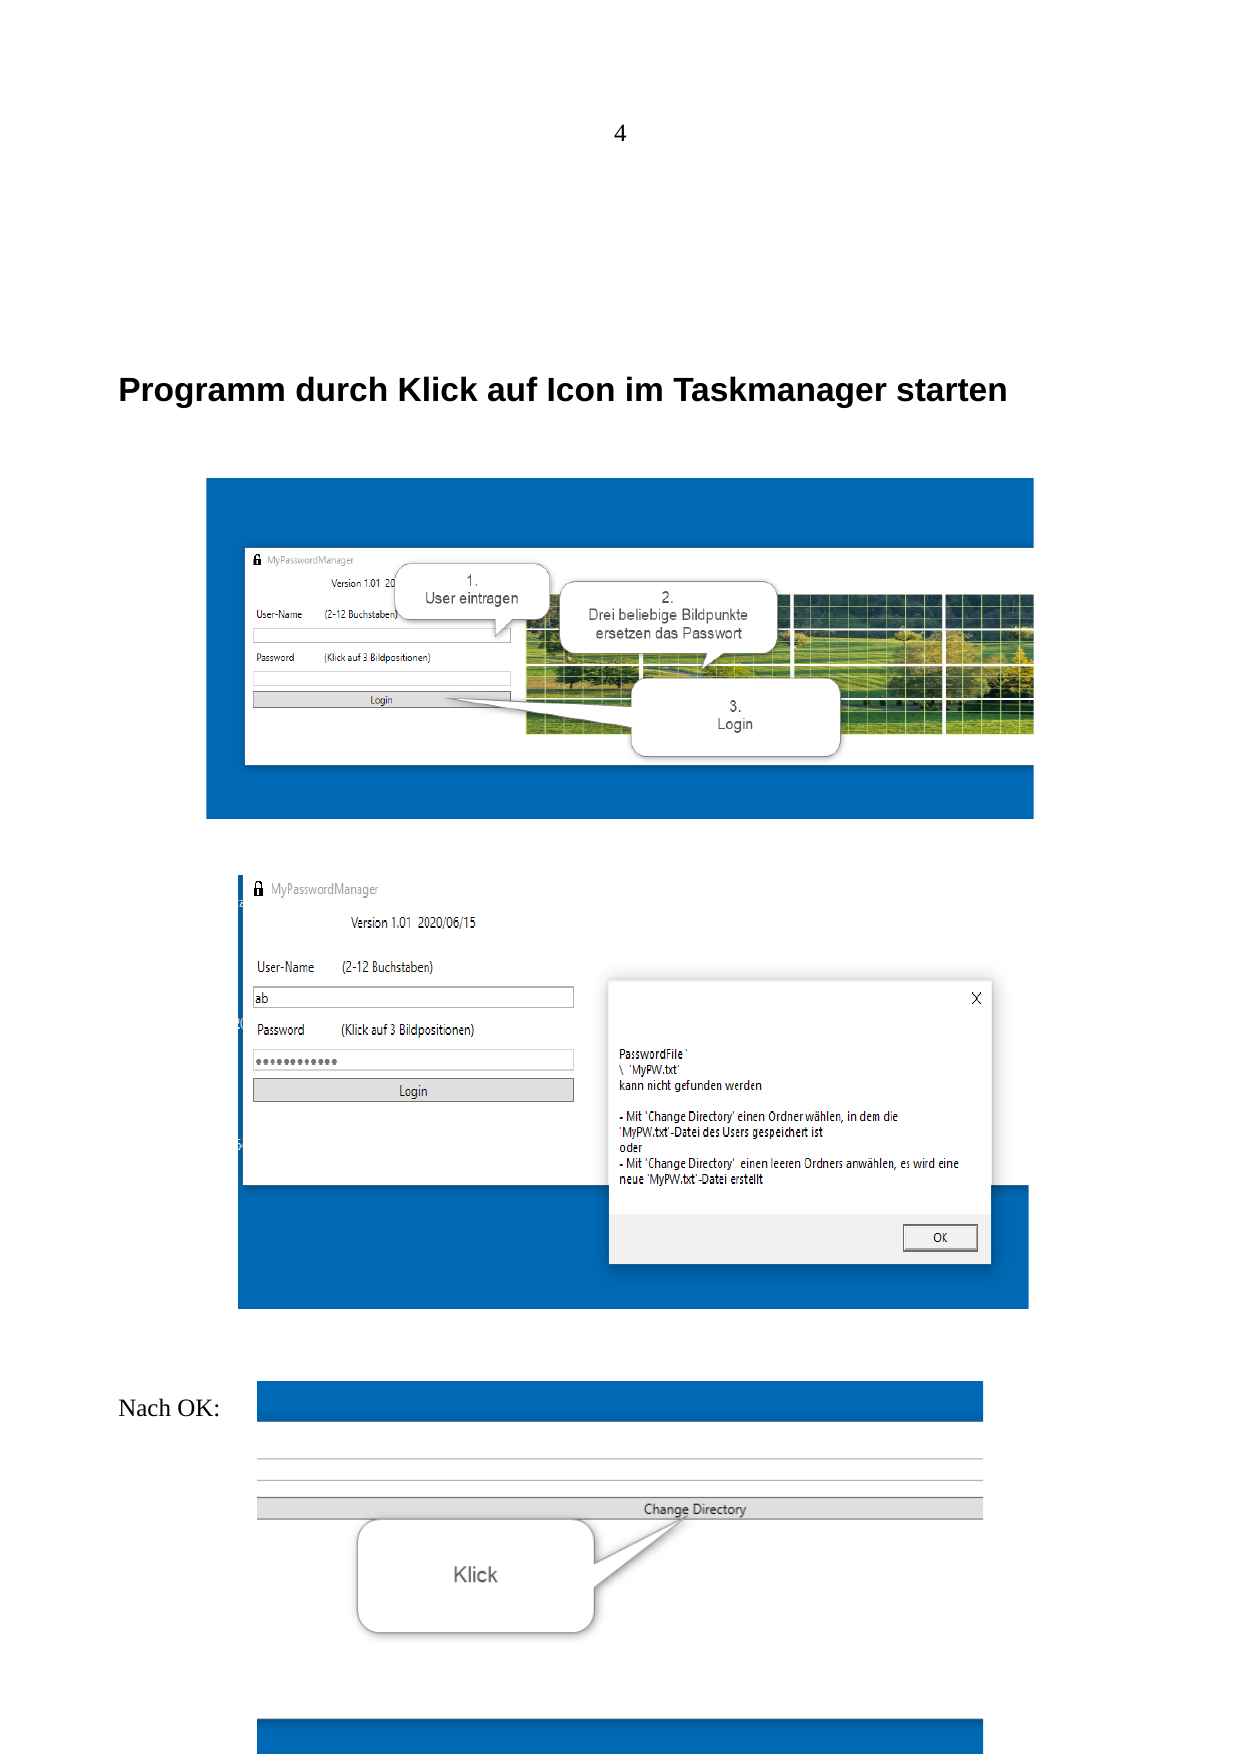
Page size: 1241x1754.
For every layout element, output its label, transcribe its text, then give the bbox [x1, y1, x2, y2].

picture [238, 875, 1029, 1309]
picture [206, 478, 1034, 819]
text Nach OK: [118, 1393, 257, 1422]
picture [257, 1381, 984, 1754]
text [984, 1393, 1122, 1422]
subtitle Programm durch Klick auf Icon im Taskmanager starten [118, 370, 1122, 408]
